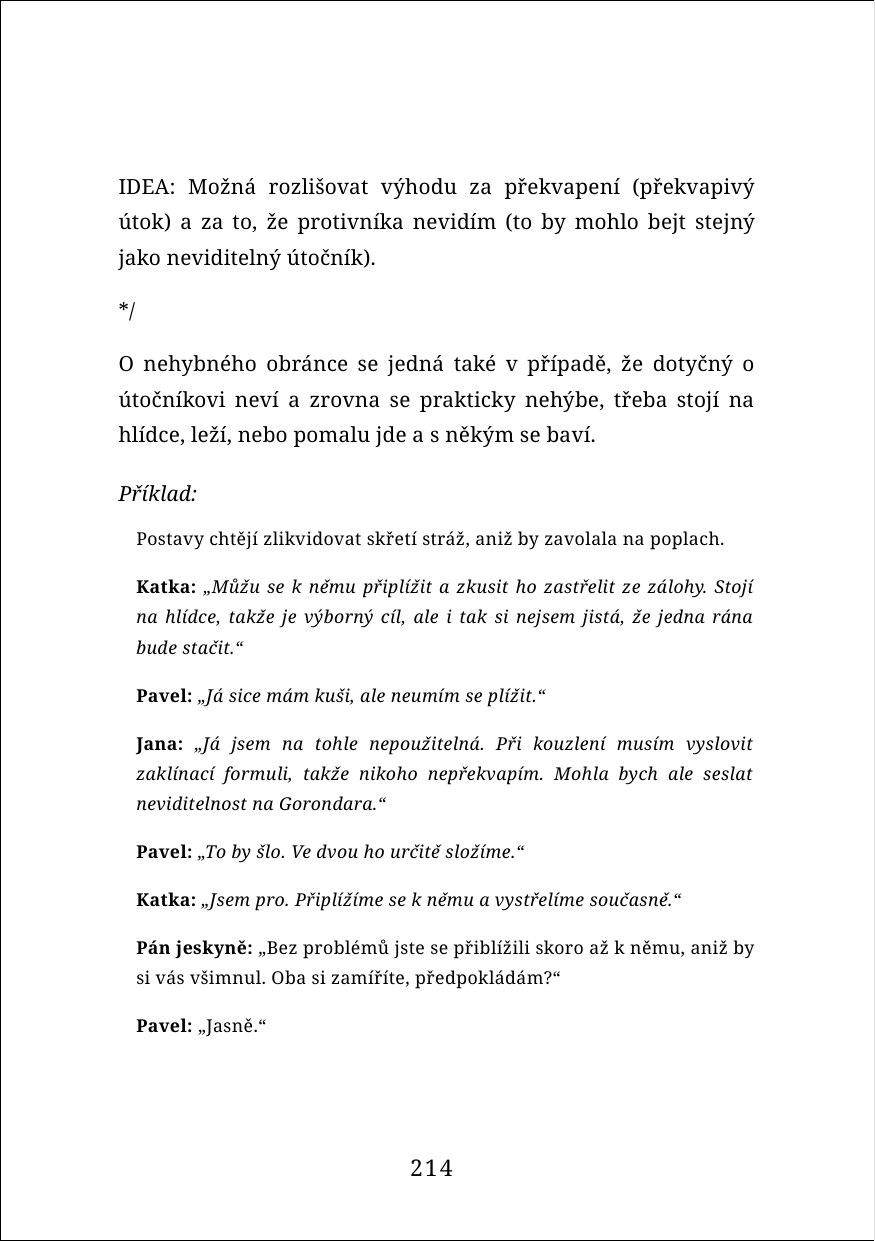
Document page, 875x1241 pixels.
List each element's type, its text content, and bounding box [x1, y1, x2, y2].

text IDEA: Možná rozlišovat výhodu za překvapení (překvapivý útok) a za to, že protivníka nevidím (to by mohlo bejt stejný jako neviditelný útočník). [118, 172, 756, 271]
text Postavy chtějí zlikvidovat skřetí stráž, aniž by zavolala na poplach. [136, 527, 756, 551]
text O nehybného obránce se jedná také v případě, že dotyčný o útočníkovi neví a zrovna se prakticky nehýbe, třeba stojí na hlídce, leží, nebo pomalu jde a s někým se baví. [118, 349, 756, 449]
text Příklad: [118, 479, 756, 508]
text Pán jeskyně: „Bez problémů jste se přiblížili skoro až k němu, aniž by si vás všimnul. Oba si zamíříte, předpokládám?“ [136, 935, 756, 989]
text Pavel: „To by šlo. Ve dvou ho určitě složíme.“ [136, 839, 756, 863]
text Pavel: „Já sice mám kuši, ale neumím se plížit.“ [136, 683, 756, 707]
text Katka: „Můžu se k němu připlížit a zkusit ho zastřelit ze zálohy. Stojí na hlídce, takže je výborný cíl, ale i tak si nejsem jistá, že jedna rána bude stačit.“ [136, 575, 756, 659]
text Katka: „Jsem pro. Připlížíme se k němu a vystřelíme současně.“ [136, 887, 756, 911]
text Jana: „Já jsem na tohle nepoužitelná. Při kouzlení musím vyslovit zaklínací formuli, takže nikoho nepřekvapím. Mohla bych ale seslat neviditelnost na Gorondara.“ [136, 731, 756, 816]
text Pavel: „Jasně.“ [136, 1013, 756, 1037]
text */ [118, 296, 756, 324]
